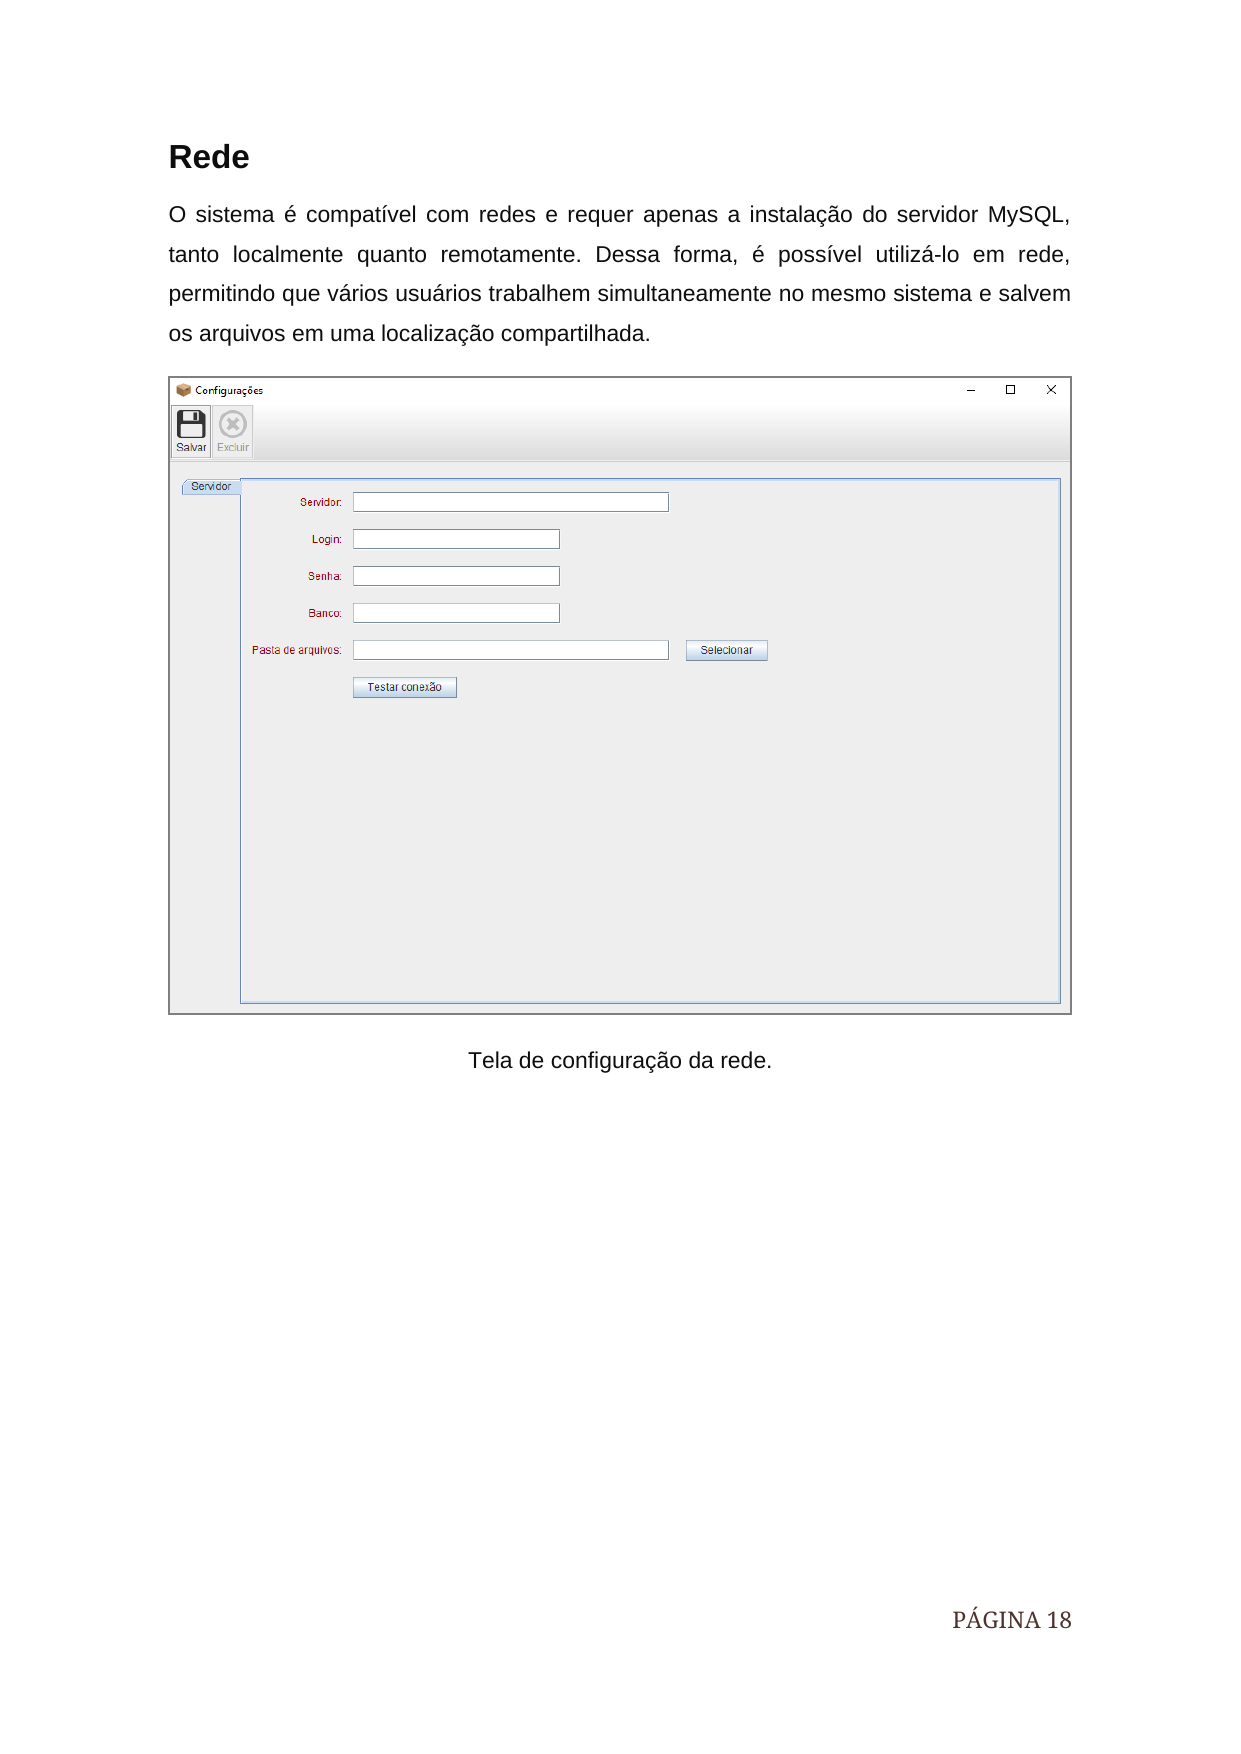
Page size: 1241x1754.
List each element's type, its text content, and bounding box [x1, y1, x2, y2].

text O sistema é compatível com redes e requer apenas a instalação do servidor MySQL, tanto localmente quanto remotamente. Dessa forma, é possível utilizá-lo em rede, permitindo que vários usuários trabalhem simultaneamente no mesmo sistema e salvem os arquivos em uma localização compartilhada. [168, 201, 1072, 346]
subtitle Rede [168, 137, 1072, 176]
text Tela de configuração da rede. [168, 1047, 1072, 1073]
